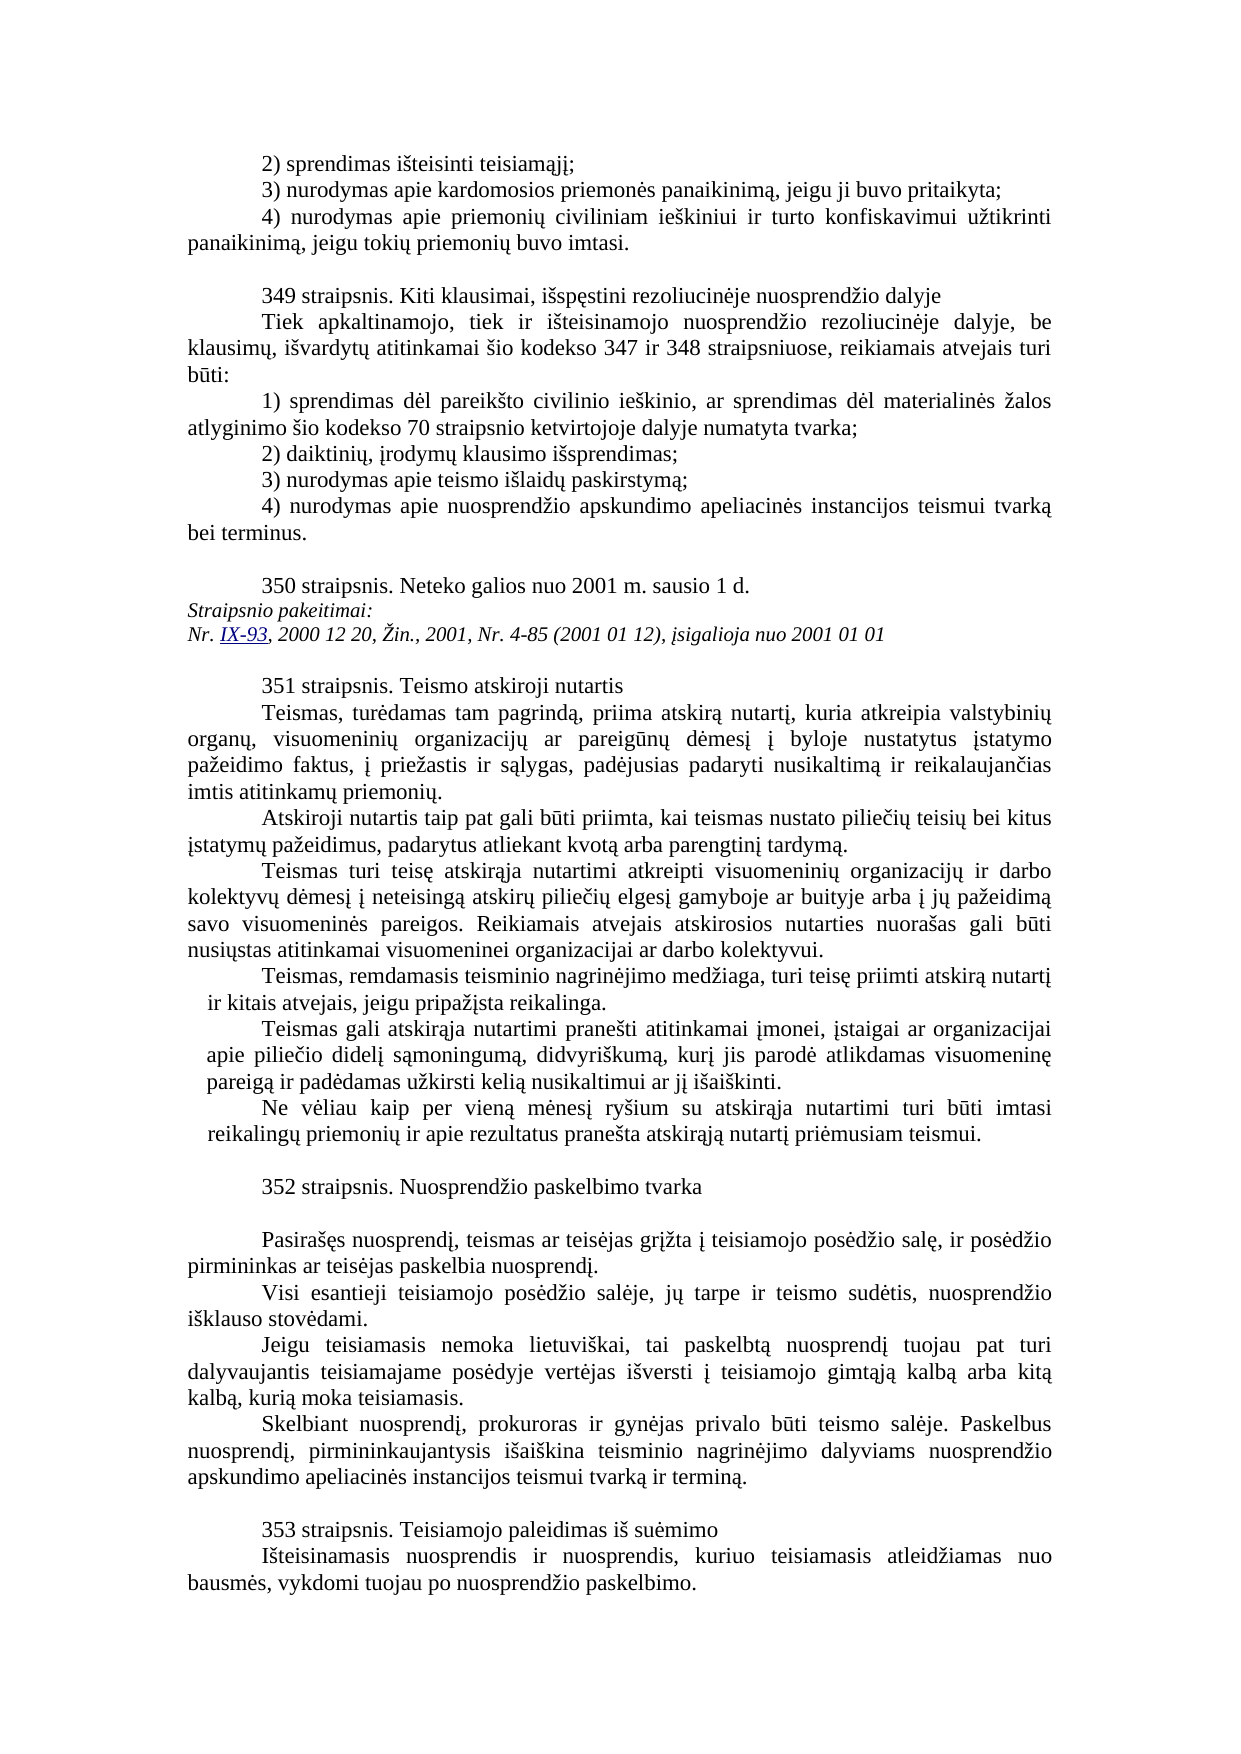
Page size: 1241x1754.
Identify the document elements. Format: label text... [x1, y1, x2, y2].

text 2) daiktinių, įrodymų klausimo išsprendimas; [187, 440, 1053, 466]
text Visi esantieji teisiamojo posėdžio salėje, jų tarpe ir teismo sudėtis, nuosprendžio išklauso stovėdami. [187, 1279, 1053, 1331]
text Teismas, remdamasis teisminio nagrinėjimo medžiaga, turi teisę priimti atskirą nutartį ir kitais atvejais, jeigu pripažįsta reikalinga. [207, 962, 1053, 1015]
text 2) sprendimas išteisinti teisiamąjį; [187, 150, 1053, 176]
text Atskiroji nutartis taip pat gali būti priimta, kai teismas nustato piliečių teisių bei kitus įstatymų pažeidimus, padarytus atliekant kvotą arba parengtinį tardymą. [187, 804, 1053, 857]
text Jeigu teisiamasis nemoka lietuviškai, tai paskelbtą nuosprendį tuojau pat turi dalyvaujantis teisiamajame posėdyje vertėjas išversti į teisiamojo gimtąją kalbą arba kitą kalbą, kurią moka teisiamasis. [187, 1331, 1053, 1410]
text Tiek apkaltinamojo, tiek ir išteisinamojo nuosprendžio rezoliucinėje dalyje, be klausimų, išvardytų atitinkamai šio kodekso 347 ir 348 straipsniuose, reikiamais atvejais turi būti: [187, 308, 1053, 387]
text Teismas turi teisę atskirąja nutartimi atkreipti visuomeninių organizacijų ir darbo kolektyvų dėmesį į neteisingą atskirų piliečių elgesį gamyboje ar buityje arba į jų pažeidimą savo visuomeninės pareigos. Reikiamais atvejais atskirosios nutarties nuorašas gali būti nusiųstas atitinkamai visuomeninei organizacijai ar darbo kolektyvui. [187, 857, 1053, 962]
text 4) nurodymas apie priemonių civiliniam ieškiniui ir turto konfiskavimui užtikrinti panaikinimą, jeigu tokių priemonių buvo imtasi. [187, 203, 1053, 255]
text Teismas gali atskirąja nutartimi pranešti atitinkamai įmonei, įstaigai ar organizacijai apie piliečio didelį sąmoningumą, didvyriškumą, kurį jis parodė atlikdamas visuomeninę pareigą ir padėdamas užkirsti kelią nusikaltimui ar jį išaiškinti. [206, 1015, 1053, 1094]
text Pasirašęs nuosprendį, teismas ar teisėjas grįžta į teisiamojo posėdžio salę, ir posėdžio pirmininkas ar teisėjas paskelbia nuosprendį. [187, 1226, 1053, 1279]
text Išteisinamasis nuosprendis ir nuosprendis, kuriuo teisiamasis atleidžiamas nuo bausmės, vykdomi tuojau po nuosprendžio paskelbimo. [187, 1542, 1053, 1595]
text 353 straipsnis. Teisiamojo paleidimas iš suėmimo [187, 1516, 1053, 1542]
text Teismas, turėdamas tam pagrindą, priima atskirą nutartį, kuria atkreipia valstybinių organų, visuomeninių organizacijų ar pareigūnų dėmesį į byloje nustatytus įstatymo pažeidimo faktus, į priežastis ir sąlygas, padėjusias padaryti nusikaltimą ir reikalaujančias imtis atitinkamų priemonių. [187, 699, 1053, 804]
text Ne vėliau kaip per vieną mėnesį ryšium su atskirąja nutartimi turi būti imtasi reikalingų priemonių ir apie rezultatus pranešta atskirąją nutartį priėmusiam teismui. [207, 1094, 1053, 1147]
text 4) nurodymas apie nuosprendžio apskundimo apeliacinės instancijos teismui tvarką bei terminus. [187, 493, 1053, 545]
text 3) nurodymas apie teismo išlaidų paskirstymą; [187, 466, 1053, 493]
text Nr. IX-93, 2000 12 20, Žin., 2001, Nr. 4-85 (2001 01 12), įsigalioja nuo 2001 01 01 [187, 622, 1053, 646]
text Straipsnio pakeitimai: [187, 598, 1053, 622]
text 1) sprendimas dėl pareikšto civilinio ieškinio, ar sprendimas dėl materialinės žalos atlyginimo šio kodekso 70 straipsnio ketvirtojoje dalyje numatyta tvarka; [187, 387, 1053, 440]
text 349 straipsnis. Kiti klausimai, išspęstini rezoliucinėje nuosprendžio dalyje [187, 282, 1053, 308]
text Skelbiant nuosprendį, prokuroras ir gynėjas privalo būti teismo salėje. Paskelbus nuosprendį, pirmininkaujantysis išaiškina teisminio nagrinėjimo dalyviams nuosprendžio apskundimo apeliacinės instancijos teismui tvarką ir terminą. [187, 1410, 1053, 1489]
text 352 straipsnis. Nuosprendžio paskelbimo tvarka [187, 1173, 1053, 1199]
text 351 straipsnis. Teismo atskiroji nutartis [214, 672, 1053, 699]
text 350 straipsnis. Neteko galios nuo 2001 m. sausio 1 d. [187, 572, 1053, 598]
text 3) nurodymas apie kardomosios priemonės panaikinimą, jeigu ji buvo pritaikyta; [187, 176, 1053, 203]
